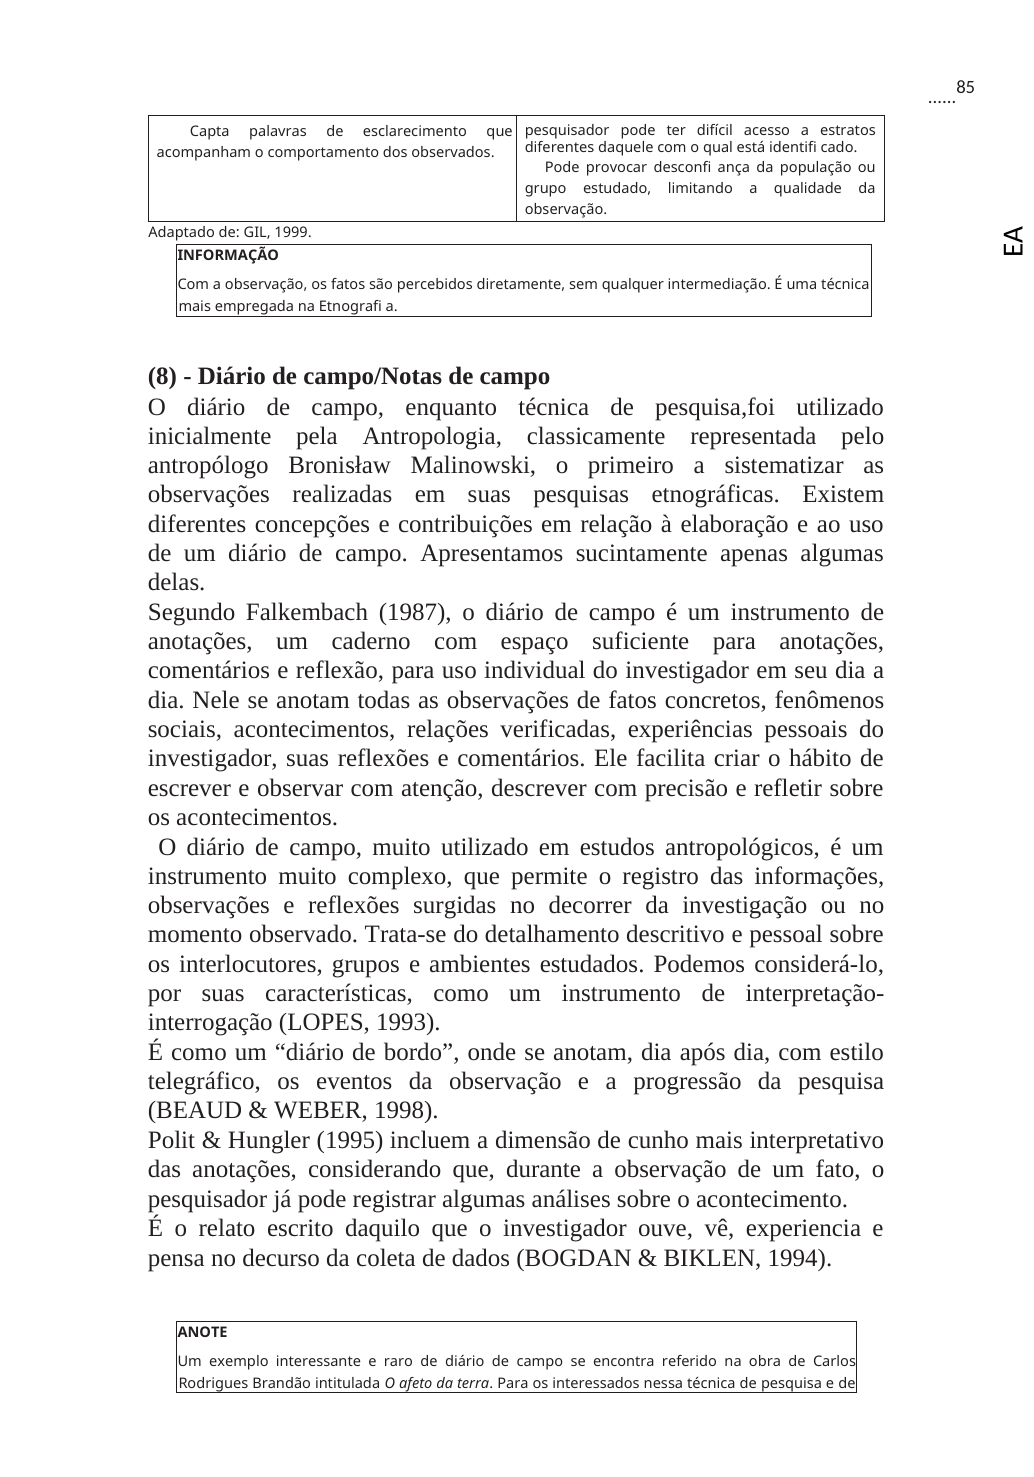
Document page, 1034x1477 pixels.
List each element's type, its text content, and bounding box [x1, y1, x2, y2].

table_cell Capta palavras de esclarecimento que acompanham o comportamento dos observados. [149, 116, 516, 221]
text Adaptado de: GIL, 1999. [148, 222, 886, 242]
text Segundo Falkembach (1987), o diário de campo é um instrumento de anotações, um caderno com espaço suficiente para anotações, comentários e reflexão, para uso individual do investigador em seu dia a dia. Nele se anotam todas as observações de fatos concretos, fenômenos sociais, acontecimentos, relações verificadas, experiências pessoais do investigador, suas reflexões e comentários. Ele facilita criar o hábito de escrever e observar com atenção, descrever com precisão e refletir sobre os acontecimentos. [148, 597, 885, 831]
text O diário de campo, enquanto técnica de pesquisa,foi utilizado inicialmente pela Antropologia, classicamente representada pelo antropólogo Bronisław Malinowski, o primeiro a sistematizar as observações realizadas em suas pesquisas etnográficas. Existem diferentes concepções e contribuições em relação à elaboração e ao uso de um diário de campo. Apresentamos sucintamente apenas algumas delas. [148, 392, 885, 596]
text Polit & Hungler (1995) incluem a dimensão de cunho mais interpretativo das anotações, considerando que, durante a observação de um fato, o pesquisador já pode registrar algumas análises sobre o acontecimento. [148, 1125, 885, 1212]
text É como um “diário de bordo”, onde se anotam, dia após dia, com estilo telegráfico, os eventos da observação e a progressão da pesquisa (BEAUD & WEBER, 1998). [148, 1037, 885, 1124]
text Com a observação, os fatos são percebidos diretamente, sem qualquer intermediação. É uma técnica mais empregada na Etnografi a. [177, 273, 871, 316]
text INFORMAÇÃO [177, 245, 871, 265]
table_cell pesquisador pode ter difícil acesso a estratos diferentes daquele com o qual está identifi cado. Pode provocar desconfi ança da população ou grupo estudado, limitando a qualidade da observação. [517, 116, 884, 221]
text ANOTE [177, 1322, 856, 1342]
text É o relato escrito daquilo que o investigador ouve, vê, experiencia e pensa no decurso da coleta de dados (BOGDAN & BIKLEN, 1994). [148, 1213, 885, 1271]
text (8) - Diário de campo/Notas de campo [148, 361, 886, 390]
text O diário de campo, muito utilizado em estudos antropológicos, é um instrumento muito complexo, que permite o registro das informações, observações e reflexões surgidas no decorrer da investigação ou no momento observado. Trata-se do detalhamento descritivo e pessoal sobre os interlocutores, grupos e ambientes estudados. Podemos considerá-lo, por suas características, como um instrumento de interpretação-interrogação (LOPES, 1993). [148, 832, 885, 1036]
text Um exemplo interessante e raro de diário de campo se encontra referido na obra de Carlos Rodrigues Brandão intitulada O afeto da terra. Para os interessados nessa técnica de pesquisa e de [177, 1349, 856, 1392]
